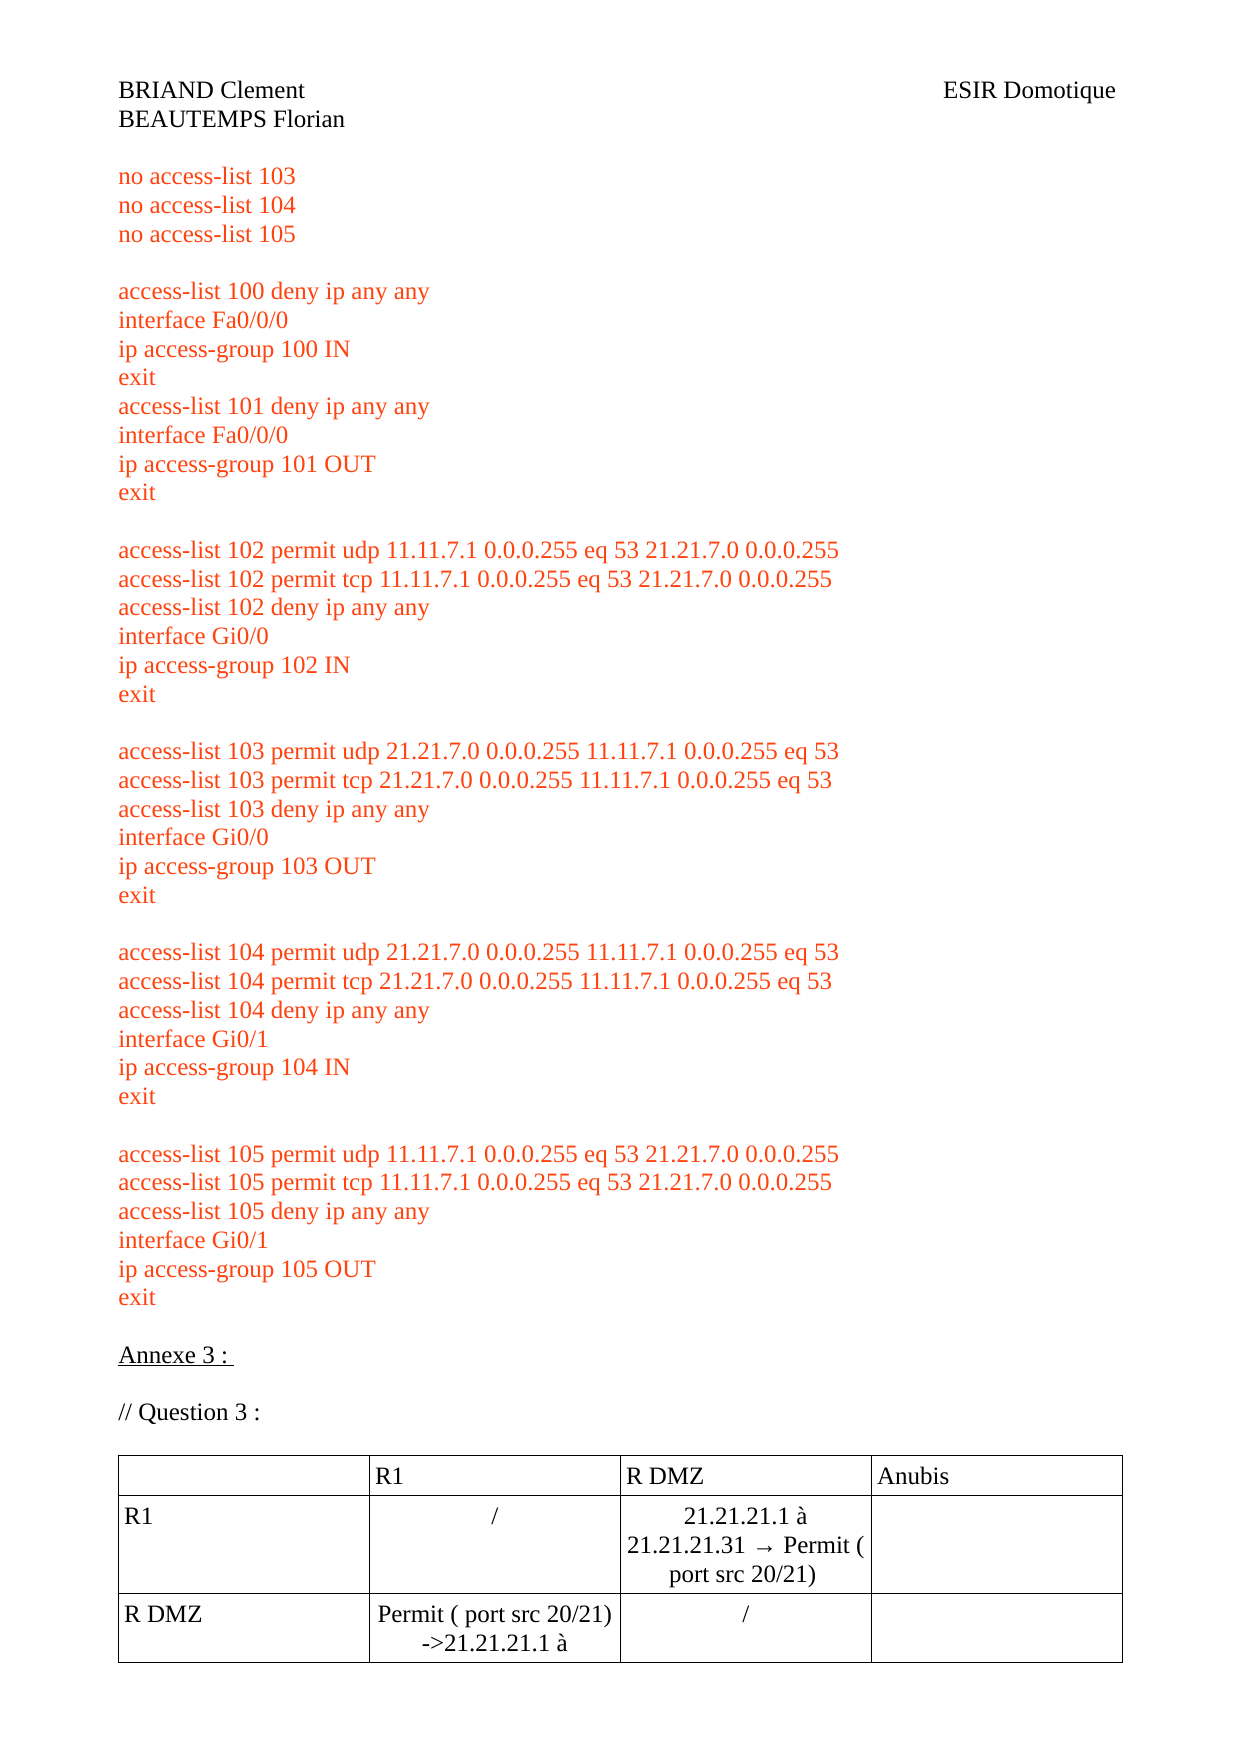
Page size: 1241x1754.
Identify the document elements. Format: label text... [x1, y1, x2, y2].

text access-list 104 deny ip any any [118, 995, 1122, 1024]
text ip access-group 103 OUT [118, 851, 1122, 880]
table_cell R DMZ [119, 1594, 369, 1662]
table_header [119, 1456, 369, 1495]
text exit [118, 1282, 1122, 1311]
text interface Fa0/0/0 [118, 420, 1122, 449]
table_header R1 [370, 1456, 620, 1495]
table_cell [872, 1496, 1122, 1593]
text ip access-group 104 IN [118, 1052, 1122, 1081]
text ip access-group 101 OUT [118, 449, 1122, 477]
text interface Gi0/0 [118, 621, 1122, 650]
text // Question 3 : [118, 1397, 1122, 1426]
text access-list 104 permit tcp 21.21.7.0 0.0.0.255 11.11.7.1 0.0.0.255 eq 53 [118, 966, 1122, 995]
table_cell 21.21.21.1 à 21.21.21.31 → Permit ( port src 20/21) [621, 1496, 871, 1593]
text access-list 102 deny ip any any [118, 592, 1122, 621]
text interface Fa0/0/0 [118, 305, 1122, 334]
text access-list 100 deny ip any any [118, 276, 1122, 305]
text access-list 103 permit tcp 21.21.7.0 0.0.0.255 11.11.7.1 0.0.0.255 eq 53 [118, 765, 1122, 794]
text ip access-group 102 IN [118, 650, 1122, 679]
text exit [118, 477, 1122, 506]
text exit [118, 362, 1122, 391]
table_cell Permit ( port src 20/21) ->21.21.21.1 à [370, 1594, 620, 1662]
text no access-list 103 [118, 161, 1122, 190]
text no access-list 104 [118, 190, 1122, 219]
text exit [118, 880, 1122, 909]
text access-list 105 permit tcp 11.11.7.1 0.0.0.255 eq 53 21.21.7.0 0.0.0.255 [118, 1167, 1122, 1196]
text access-list 104 permit udp 21.21.7.0 0.0.0.255 11.11.7.1 0.0.0.255 eq 53 [118, 937, 1122, 966]
text exit [118, 679, 1122, 707]
text exit [118, 1081, 1122, 1110]
table_header R DMZ [621, 1456, 871, 1495]
text no access-list 105 [118, 219, 1122, 247]
text Annexe 3 : [118, 1340, 1122, 1369]
text access-list 103 permit udp 21.21.7.0 0.0.0.255 11.11.7.1 0.0.0.255 eq 53 [118, 736, 1122, 765]
table_cell [872, 1594, 1122, 1662]
text access-list 102 permit udp 11.11.7.1 0.0.0.255 eq 53 21.21.7.0 0.0.0.255 [118, 535, 1122, 564]
text access-list 105 permit udp 11.11.7.1 0.0.0.255 eq 53 21.21.7.0 0.0.0.255 [118, 1139, 1122, 1167]
text access-list 103 deny ip any any [118, 794, 1122, 822]
table_cell / [370, 1496, 620, 1593]
table_cell / [621, 1594, 871, 1662]
table_header Anubis [872, 1456, 1122, 1495]
table_cell R1 [119, 1496, 369, 1593]
text interface Gi0/1 [118, 1024, 1122, 1052]
text access-list 101 deny ip any any [118, 391, 1122, 420]
text access-list 105 deny ip any any [118, 1196, 1122, 1225]
text interface Gi0/0 [118, 822, 1122, 851]
text access-list 102 permit tcp 11.11.7.1 0.0.0.255 eq 53 21.21.7.0 0.0.0.255 [118, 564, 1122, 592]
text ip access-group 100 IN [118, 334, 1122, 362]
text interface Gi0/1 [118, 1225, 1122, 1254]
text ip access-group 105 OUT [118, 1254, 1122, 1282]
